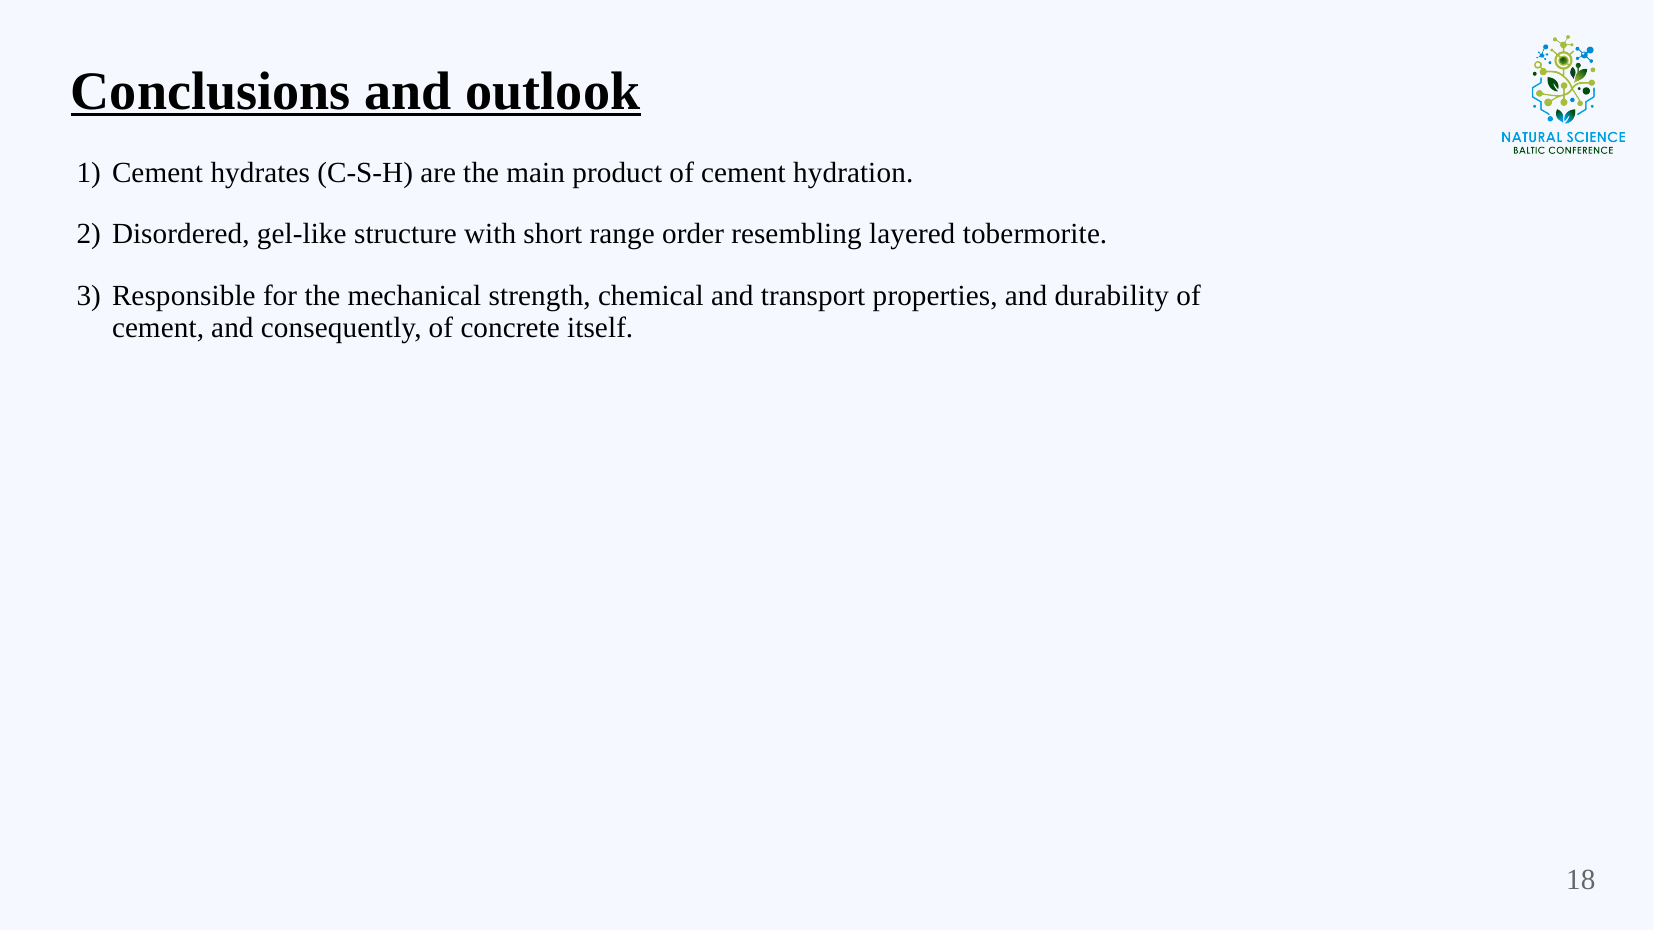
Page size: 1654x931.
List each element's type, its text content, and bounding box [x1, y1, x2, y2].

picture [1502, 35, 1625, 154]
text_box Cement hydrates (C-S-H) are the main product of cement hydration. Disordered, gel-like structure with short range order resembling layered tobermorite. Responsible for the mechanical strength, chemical and transport properties, and durability of cement, and consequently, of concrete itself. [61, 148, 1246, 511]
title Conclusions and outlook [70, 41, 1502, 142]
